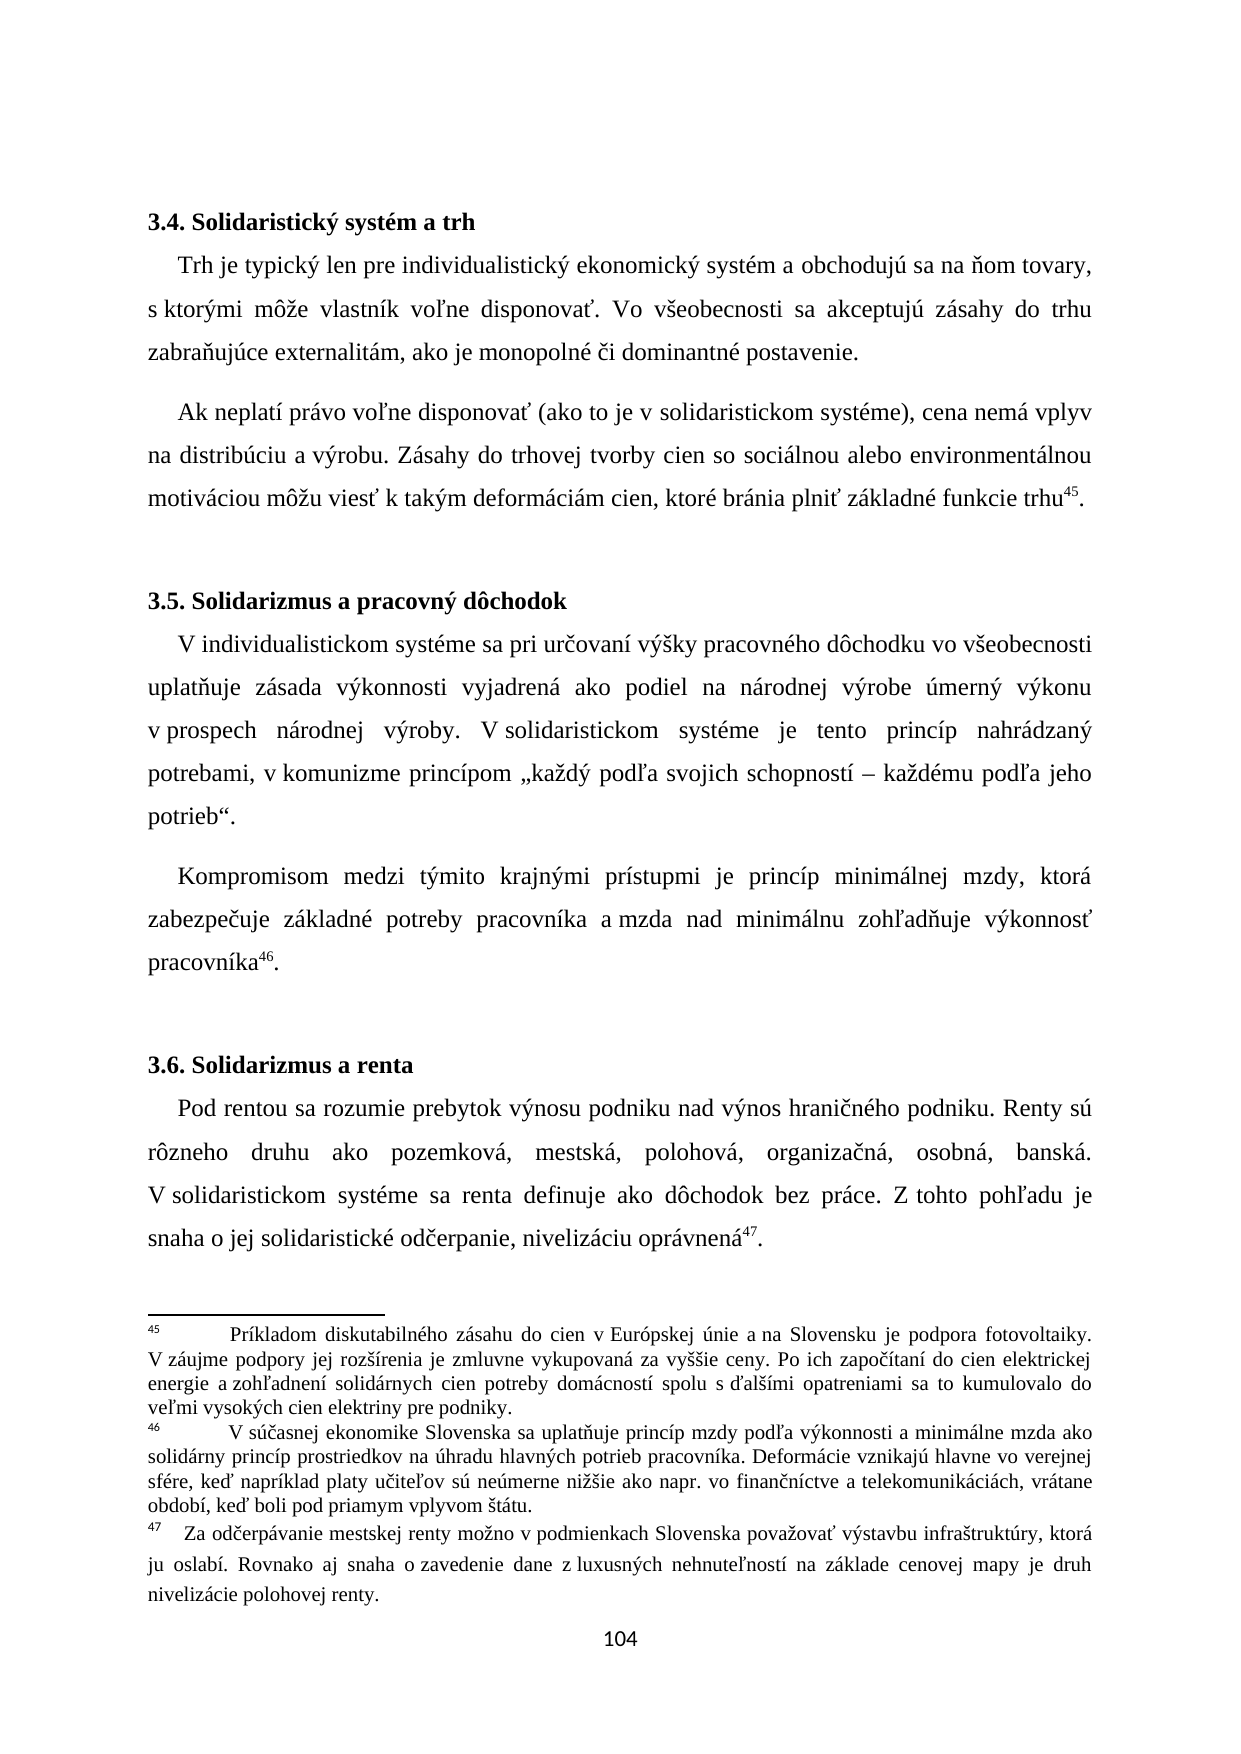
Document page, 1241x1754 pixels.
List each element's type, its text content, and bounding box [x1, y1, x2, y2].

text Kompromisom medzi týmito krajnými prístupmi je princíp minimálnej mzdy, ktorá zabezpečuje základné potreby pracovníka a mzda nad minimálnu zohľadňuje výkonnosť pracovníka. [148, 861, 1093, 976]
text V individualistickom systéme sa pri určovaní výšky pracovného dôchodku vo všeobecnosti uplatňuje zásada výkonnosti vyjadrená ako podiel na národnej výrobe úmerný výkonu v prospech národnej výroby. V solidaristickom systéme je tento princíp nahrádzaný potrebami, v komunizme princípom „každý podľa svojich schopností – každému podľa jeho potrieb“. [148, 629, 1093, 830]
text 3.4. Solidaristický systém a trh [148, 207, 1093, 236]
text Pod rentou sa rozumie prebytok výnosu podniku nad výnos hraničného podniku. Renty sú rôzneho druhu ako pozemková, mestská, polohová, organizačná, osobná, banská. V solidaristickom systéme sa renta definuje ako dôchodok bez práce. Z tohto pohľadu je snaha o jej solidaristické odčerpanie, nivelizáciu oprávnená. [148, 1093, 1093, 1252]
text Ak neplatí právo voľne disponovať (ako to je v solidaristickom systéme), cena nemá vplyv na distribúciu a výrobu. Zásahy do trhovej tvorby cien so sociálnou alebo environmentálnou motiváciou môžu viesť k takým deformáciám cien, ktoré bránia plniť základné funkcie trhu. [148, 397, 1093, 512]
text Príkladom diskutabilného zásahu do cien v Európskej únie a na Slovensku je podpora fotovoltaiky. V záujme podpory jej rozšírenia je zmluvne vykupovaná za vyššie ceny. Po ich započítaní do cien elektrickej energie a zohľadnení solidárnych cien potreby domácností spolu s ďalšími opatreniami sa to kumulovalo do veľmi vysokých cien elektriny pre podniky. [148, 1321, 1093, 1419]
text 3.5. Solidarizmus a pracovný dôchodok [148, 586, 1093, 614]
text Za odčerpávanie mestskej renty možno v podmienkach Slovenska považovať výstavbu infraštruktúry, ktorá ju oslabí. Rovnako aj snaha o zavedenie dane z luxusných nehnuteľností na základe cenovej mapy je druh nivelizácie polohovej renty. [148, 1517, 1093, 1606]
text 3.6. Solidarizmus a renta [148, 1050, 1093, 1079]
text V súčasnej ekonomike Slovenska sa uplatňuje princíp mzdy podľa výkonnosti a minimálne mzda ako solidárny princíp prostriedkov na úhradu hlavných potrieb pracovníka. Deformácie vznikajú hlavne vo verejnej sfére, keď napríklad platy učiteľov sú neúmerne nižšie ako napr. vo finančníctve a telekomunikáciách, vrátane období, keď boli pod priamym vplyvom štátu. [148, 1419, 1093, 1517]
text Trh je typický len pre individualistický ekonomický systém a obchodujú sa na ňom tovary, s ktorými môže vlastník voľne disponovať. Vo všeobecnosti sa akceptujú zásahy do trhu zabraňujúce externalitám, ako je monopolné či dominantné postavenie. [148, 251, 1093, 366]
